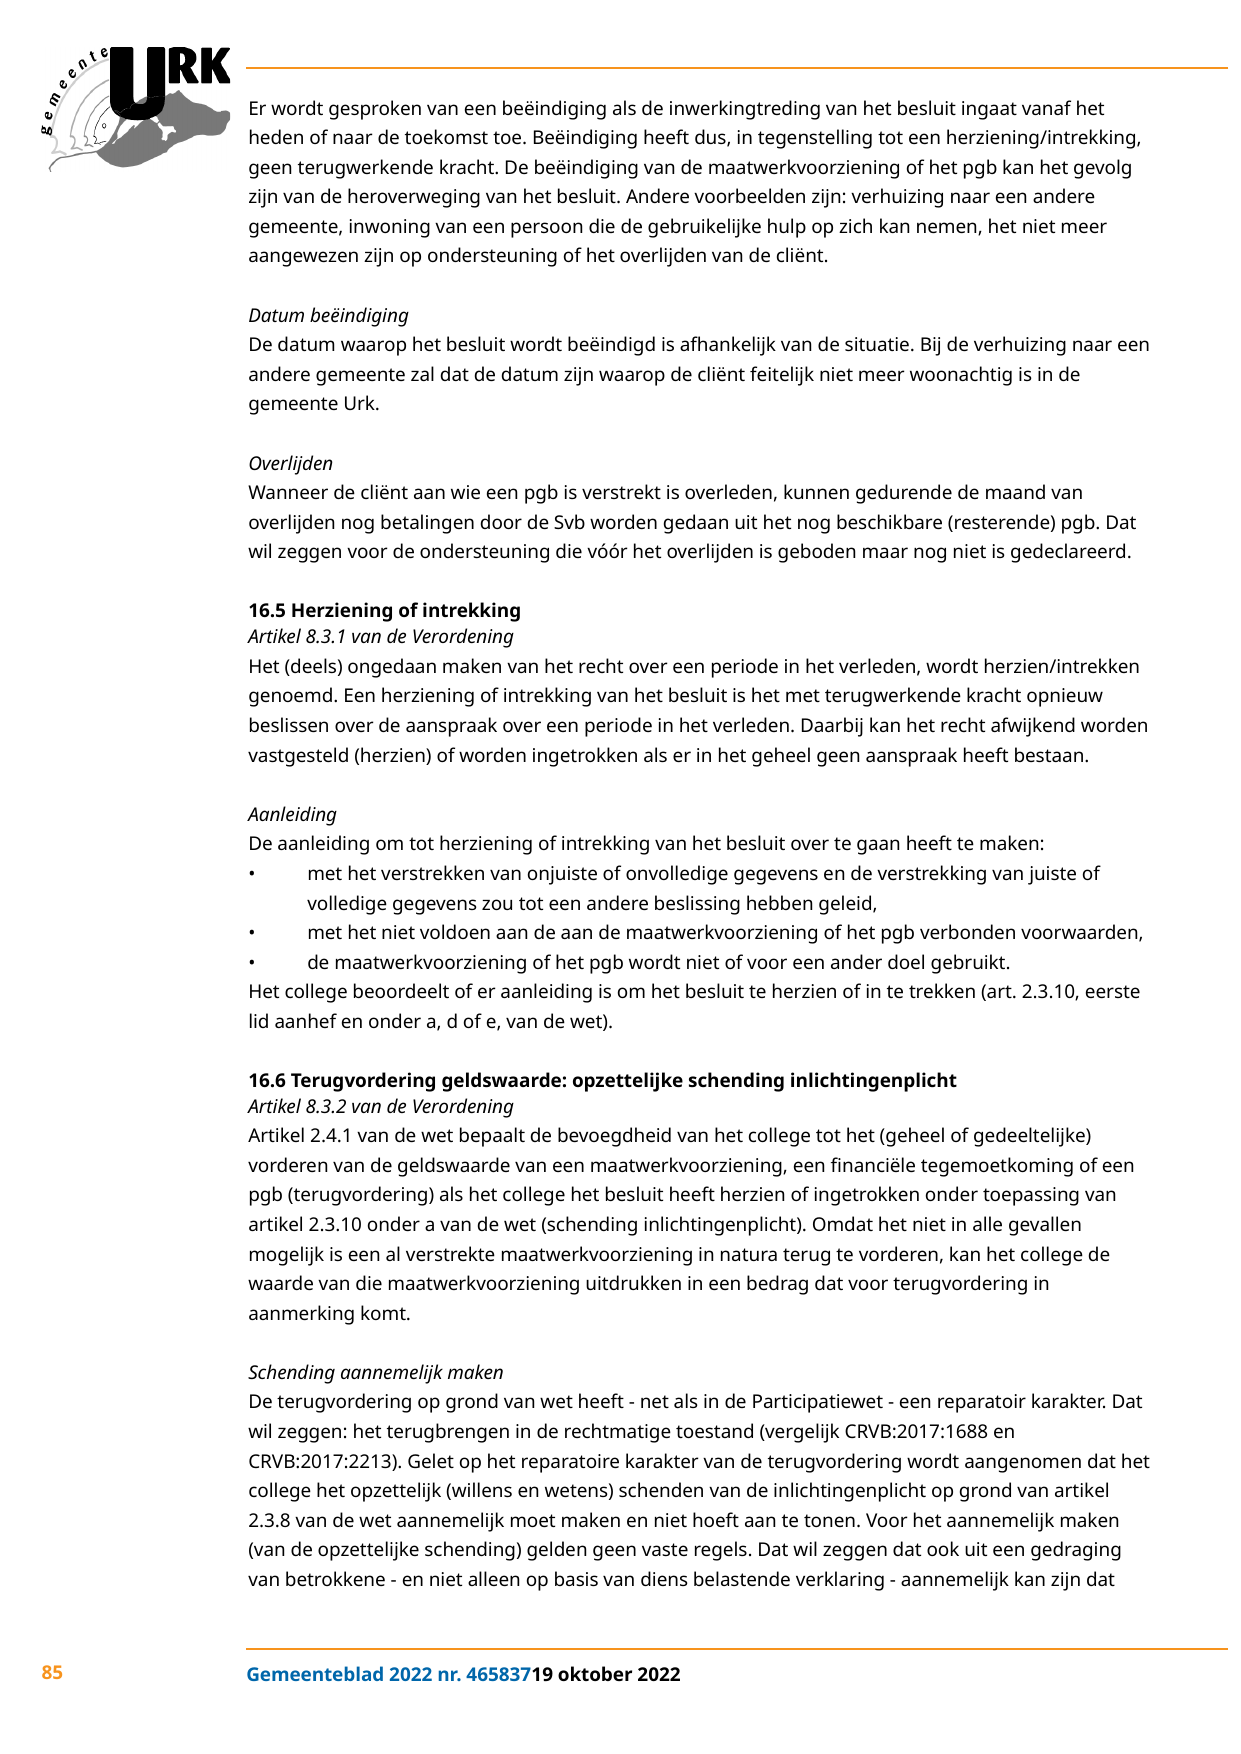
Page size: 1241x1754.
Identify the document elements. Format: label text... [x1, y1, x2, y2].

text Er wordt gesproken van een beëindiging als de inwerkingtreding van het besluit ingaat vanaf het heden of naar de toekomst toe. Beëindiging heeft dus, in tegenstelling tot een herziening/intrekking, geen terugwerkende kracht. De beëindiging van de maatwerkvoorziening of het pgb kan het gevolg zijn van de heroverweging van het besluit. Andere voorbeelden zijn: verhuizing naar een andere gemeente, inwoning van een persoon die de gebruikelijke hulp op zich kan nemen, het niet meer aangewezen zijn op ondersteuning of het overlijden van de cliënt. [248, 95, 1152, 268]
picture [41, 47, 231, 172]
text Wanneer de cliënt aan wie een pgb is verstrekt is overleden, kunnen gedurende de maand van overlijden nog betalingen door de Svb worden gedaan uit het nog beschikbare (resterende) pgb. Dat wil zeggen voor de ondersteuning die vóór het overlijden is geboden maar nog niet is gedeclareerd. [248, 479, 1152, 564]
text 16.6 Terugvordering geldswaarde: opzettelijke schending inlichtingenplicht [248, 1067, 1152, 1093]
list met het verstrekken van onjuiste of onvolledige gegevens en de verstrekking van juiste of volledige gegevens zou tot een andere beslissing hebben geleid, [248, 860, 1152, 915]
text De aanleiding om tot herziening of intrekking van het besluit over te gaan heeft te maken: [248, 831, 1152, 856]
list de maatwerkvoorziening of het pgb wordt niet of voor een ander doel gebruikt. [248, 949, 1152, 974]
text De datum waarop het besluit wordt beëindigd is afhankelijk van de situatie. Bij de verhuizing naar een andere gemeente zal dat de datum zijn waarop de cliënt feitelijk niet meer woonachtig is in de gemeente Urk. [248, 331, 1152, 416]
text Overlijden [248, 450, 1152, 476]
text Artikel 8.3.2 van de Verordening [248, 1093, 1152, 1119]
text Het (deels) ongedaan maken van het recht over een periode in het verleden, wordt herzien/intrekken genoemd. Een herziening of intrekking van het besluit is het met terugwerkende kracht opnieuw beslissen over de aanspraak over een periode in het verleden. Daarbij kan het recht afwijkend worden vastgesteld (herzien) of worden ingetrokken als er in het geheel geen aanspraak heeft bestaan. [248, 653, 1152, 767]
text 16.5 Herziening of intrekking [248, 598, 1152, 623]
list met het niet voldoen aan de aan de maatwerkvoorziening of het pgb verbonden voorwaarden, [248, 919, 1152, 945]
text De terugvordering op grond van wet heeft - net als in de Participatiewet - een reparatoir karakter. Dat wil zeggen: het terugbrengen in de rechtmatige toestand (vergelijk CRVB:2017:1688 en CRVB:2017:2213). Gelet op het reparatoire karakter van de terugvordering wordt aangenomen dat het college het opzettelijk (willens en wetens) schenden van de inlichtingenplicht op grond van artikel 2.3.8 van de wet aannemelijk moet maken en niet hoeft aan te tonen. Voor het aannemelijk maken (van de opzettelijke schending) gelden geen vaste regels. Dat wil zeggen dat ook uit een gedraging van betrokkene - en niet alleen op basis van diens belastende verklaring - aannemelijk kan zijn dat [248, 1389, 1152, 1592]
text Het college beoordeelt of er aanleiding is om het besluit te herzien of in te trekken (art. 2.3.10, eerste lid aanhef en onder a, d of e, van de wet). [248, 978, 1152, 1034]
text Aanleiding [248, 801, 1152, 827]
text Artikel 8.3.1 van de Verordening [248, 623, 1152, 649]
text Schending aannemelijk maken [248, 1359, 1152, 1385]
text Artikel 2.4.1 van de wet bepaalt de bevoegdheid van het college tot het (geheel of gedeeltelijke) vorderen van de geldswaarde van een maatwerkvoorziening, een financiële tegemoetkoming of een pgb (terugvordering) als het college het besluit heeft herzien of ingetrokken onder toepassing van artikel 2.3.10 onder a van de wet (schending inlichtingenplicht). Omdat het niet in alle gevallen mogelijk is een al verstrekte maatwerkvoorziening in natura terug te vorderen, kan het college de waarde van die maatwerkvoorziening uitdrukken in een bedrag dat voor terugvordering in aanmerking komt. [248, 1122, 1152, 1326]
text Datum beëindiging [248, 302, 1152, 328]
